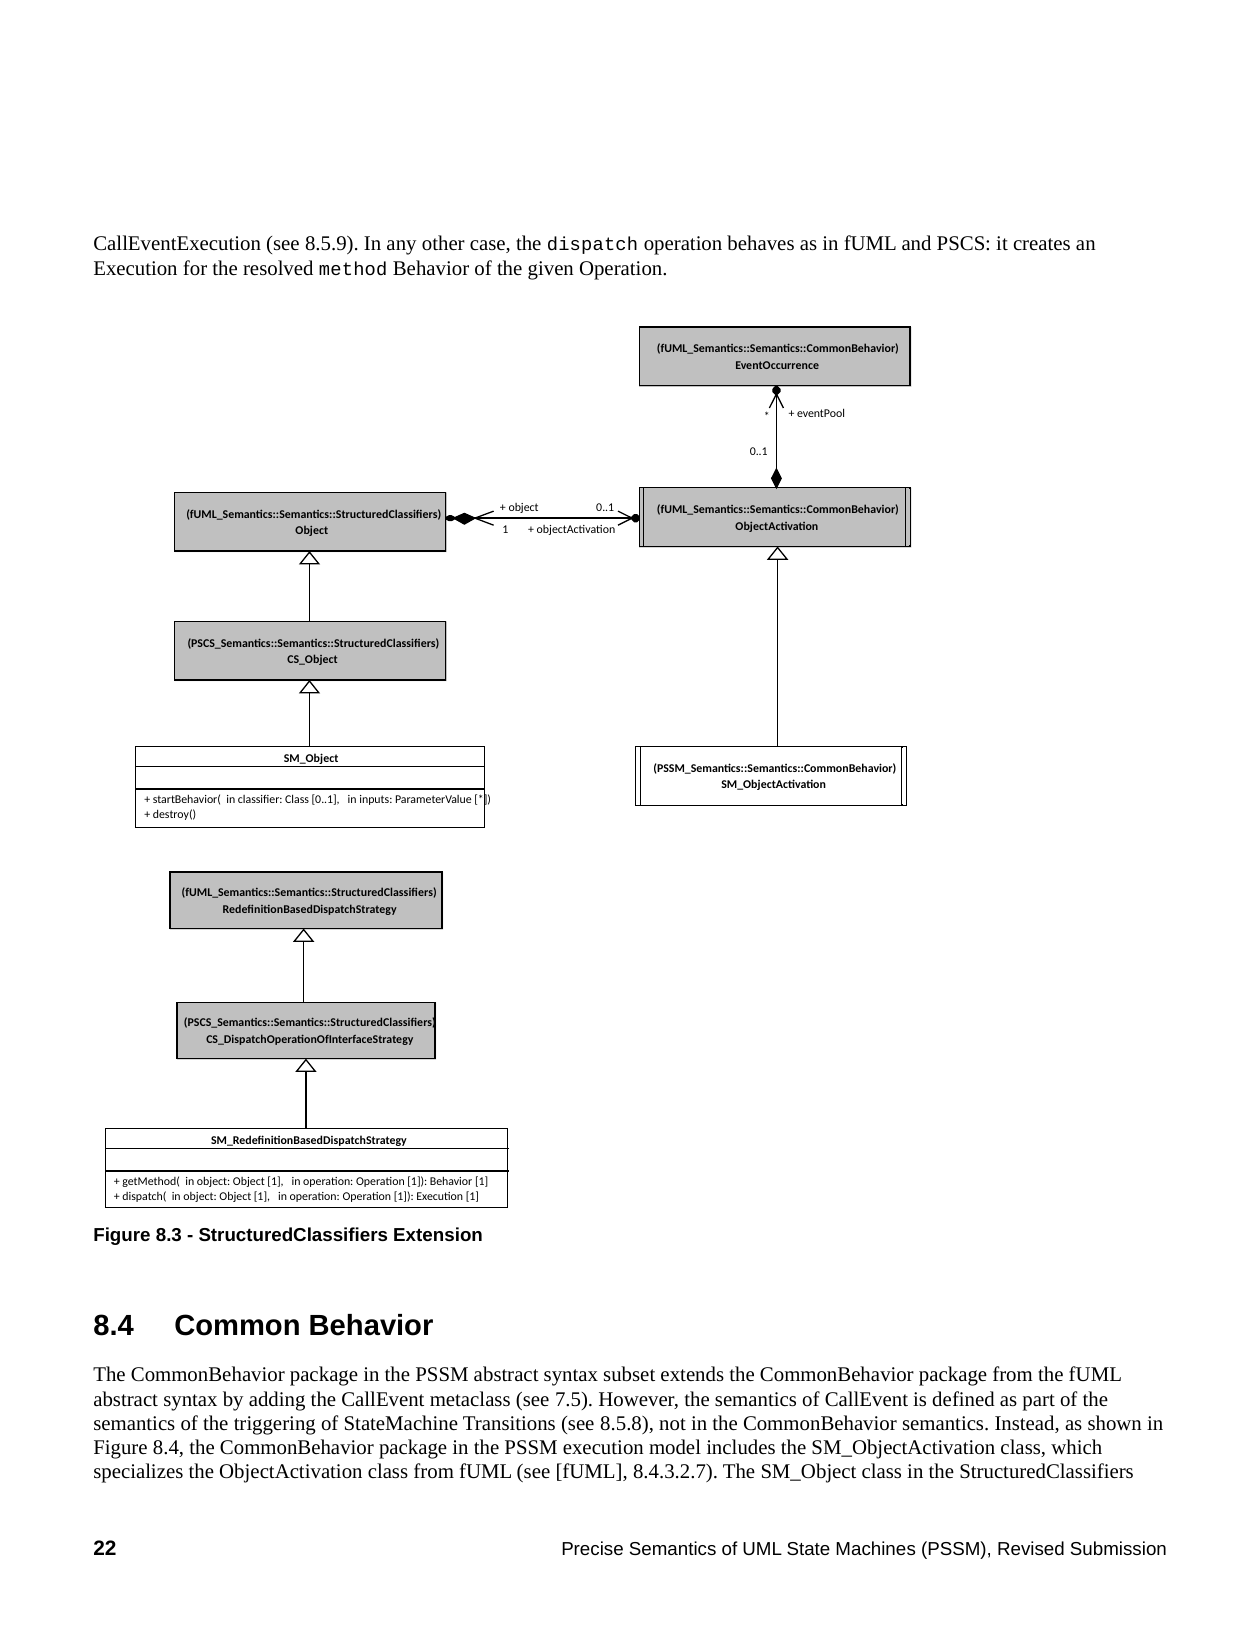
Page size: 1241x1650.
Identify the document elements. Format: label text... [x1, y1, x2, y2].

text The CommonBehavior package in the PSSM abstract syntax subset extends the CommonBehavior package from the fUML abstract syntax by adding the CallEvent metaclass (see 7.5). However, the semantics of CallEvent is defined as part of the semantics of the triggering of StateMachine Transitions (see 8.5.8), not in the CommonBehavior semantics. Instead, as shown in Figure 8.4, the CommonBehavior package in the PSSM execution model includes the SM_ObjectActivation class, which specializes the ObjectActivation class from fUML (see [fUML], 8.4.3.2.7). The SM_Object class in the StructuredClassifiers [93, 1362, 1164, 1483]
text CallEventExecution (see 8.5.9). In any other case, the dispatch operation behaves as in fUML and PSCS: it creates an Execution for the resolved method Behavior of the given Operation. [93, 231, 1164, 281]
subtitle Common Behavior [93, 1306, 1164, 1341]
text Figure 8.3 - StructuredClassifiers Extension [93, 315, 924, 1246]
